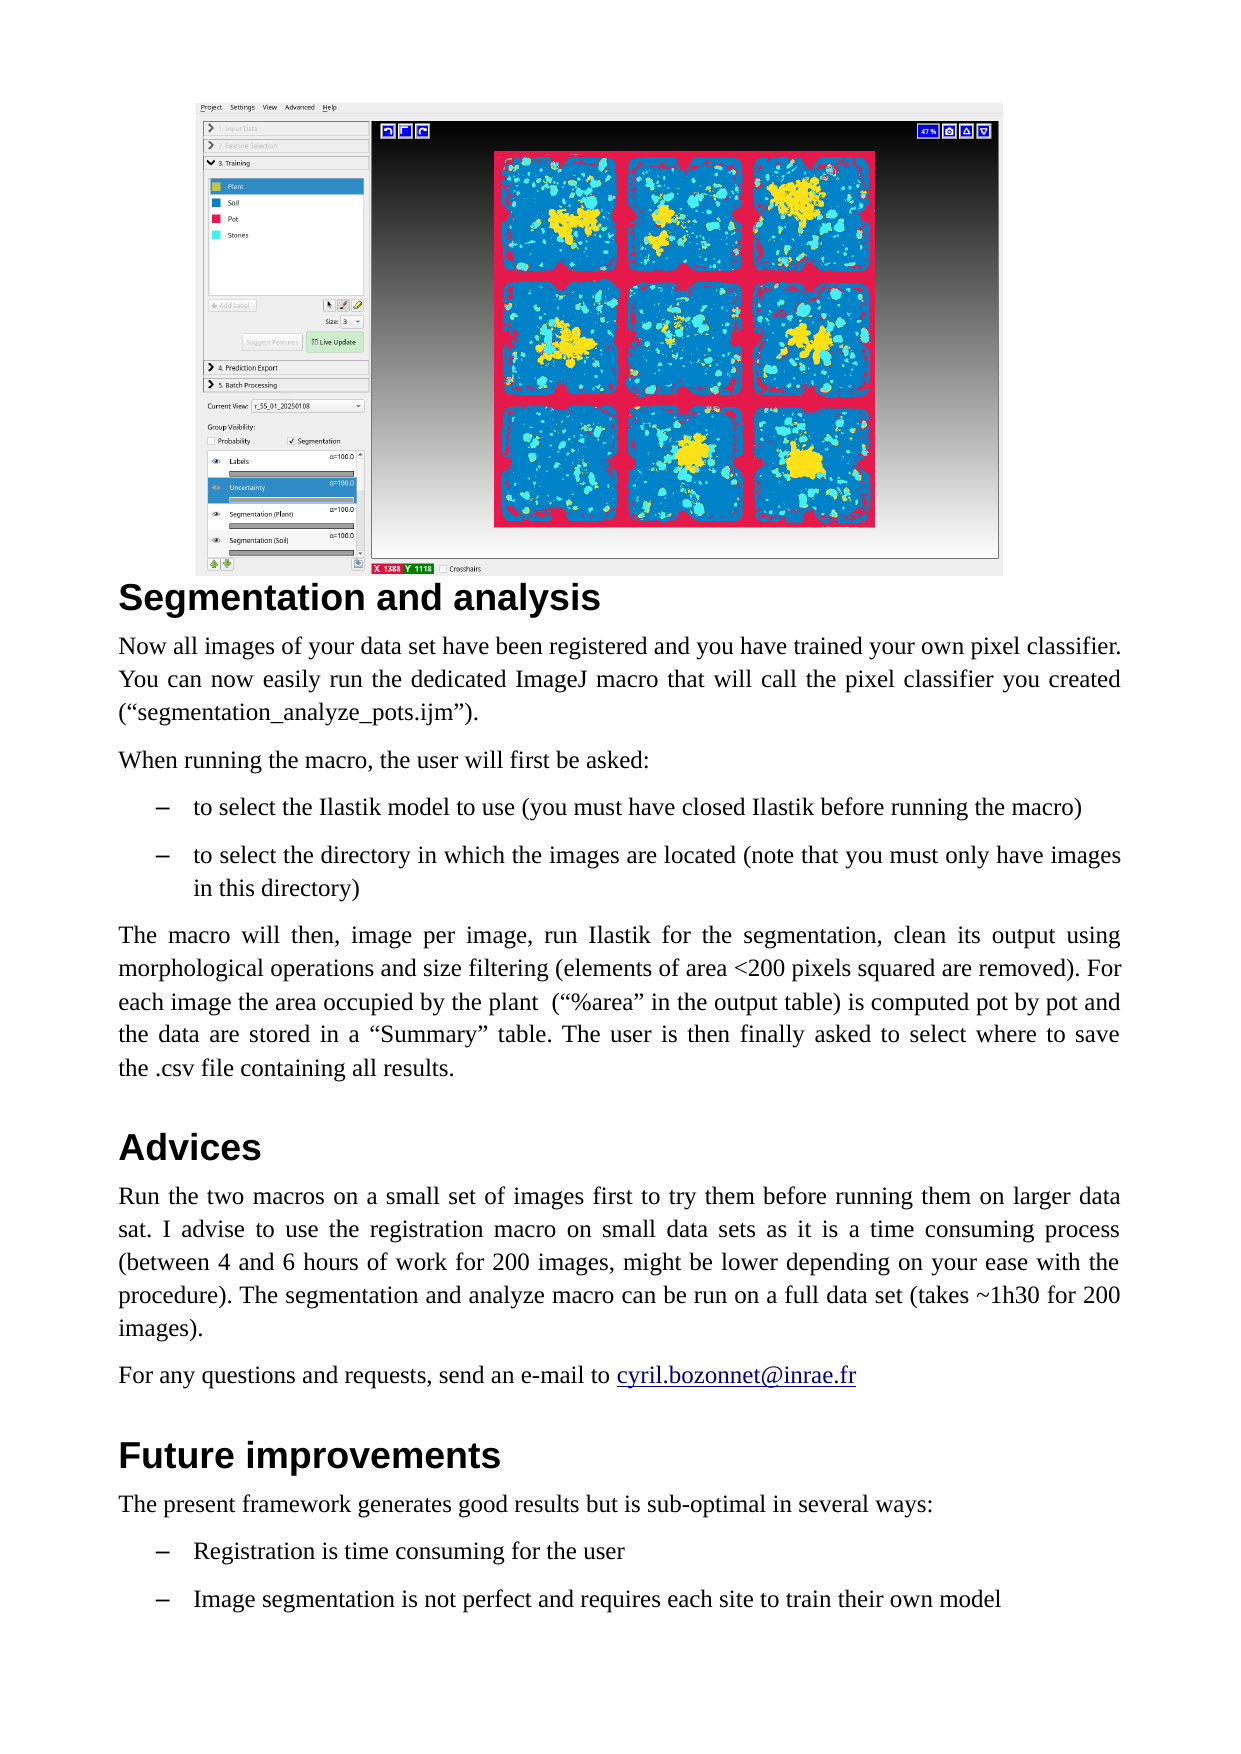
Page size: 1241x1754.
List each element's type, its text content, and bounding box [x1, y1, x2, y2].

subtitle Segmentation and analysis [118, 524, 1122, 618]
list Registration is time consuming for the user [156, 1536, 1122, 1565]
text Run the two macros on a small set of images first to try them before running them on larger data sat. I advise to use the registration macro on small data sets as it is a time consuming process (between 4 and 6 hours of work for 200 images, might be lower depending on your ease with the procedure). The segmentation and analyze macro can be run on a full data set (takes ~1h30 for 200 images). [118, 1181, 1122, 1342]
text For any questions and requests, send an e-mail to cyril.bozonnet@inrae.fr [118, 1361, 1122, 1389]
text The macro will then, image per image, run Ilastik for the segmentation, clean its output using morphological operations and size filtering (elements of area <200 pixels squared are removed). For each image the area occupied by the plant (“%area” in the output table) is computed pot by pot and the data are stored in a “Summary” table. The user is then finally asked to select where to save the .csv file containing all results. [118, 921, 1122, 1081]
list to select the directory in which the images are located (note that you must only have images in this directory) [156, 840, 1122, 902]
list Image segmentation is not perfect and requires each site to train their own model [156, 1584, 1122, 1613]
picture [195, 103, 1003, 576]
text The present framework generates good results but is sub-optimal in several ways: [118, 1489, 1122, 1517]
subtitle Future improvements [118, 1433, 1122, 1476]
subtitle Advices [118, 1125, 1122, 1168]
text Now all images of your data set have been registered and you have trained your own pixel classifier. You can now easily run the dedicated ImageJ macro that will call the pixel classifier you created (“segmentation_analyze_pots.ijm”). [118, 631, 1122, 726]
text When running the macro, the user will first be asked: [118, 745, 1122, 773]
list to select the Ilastik model to use (you must have closed Ilastik before running the macro) [156, 792, 1122, 821]
